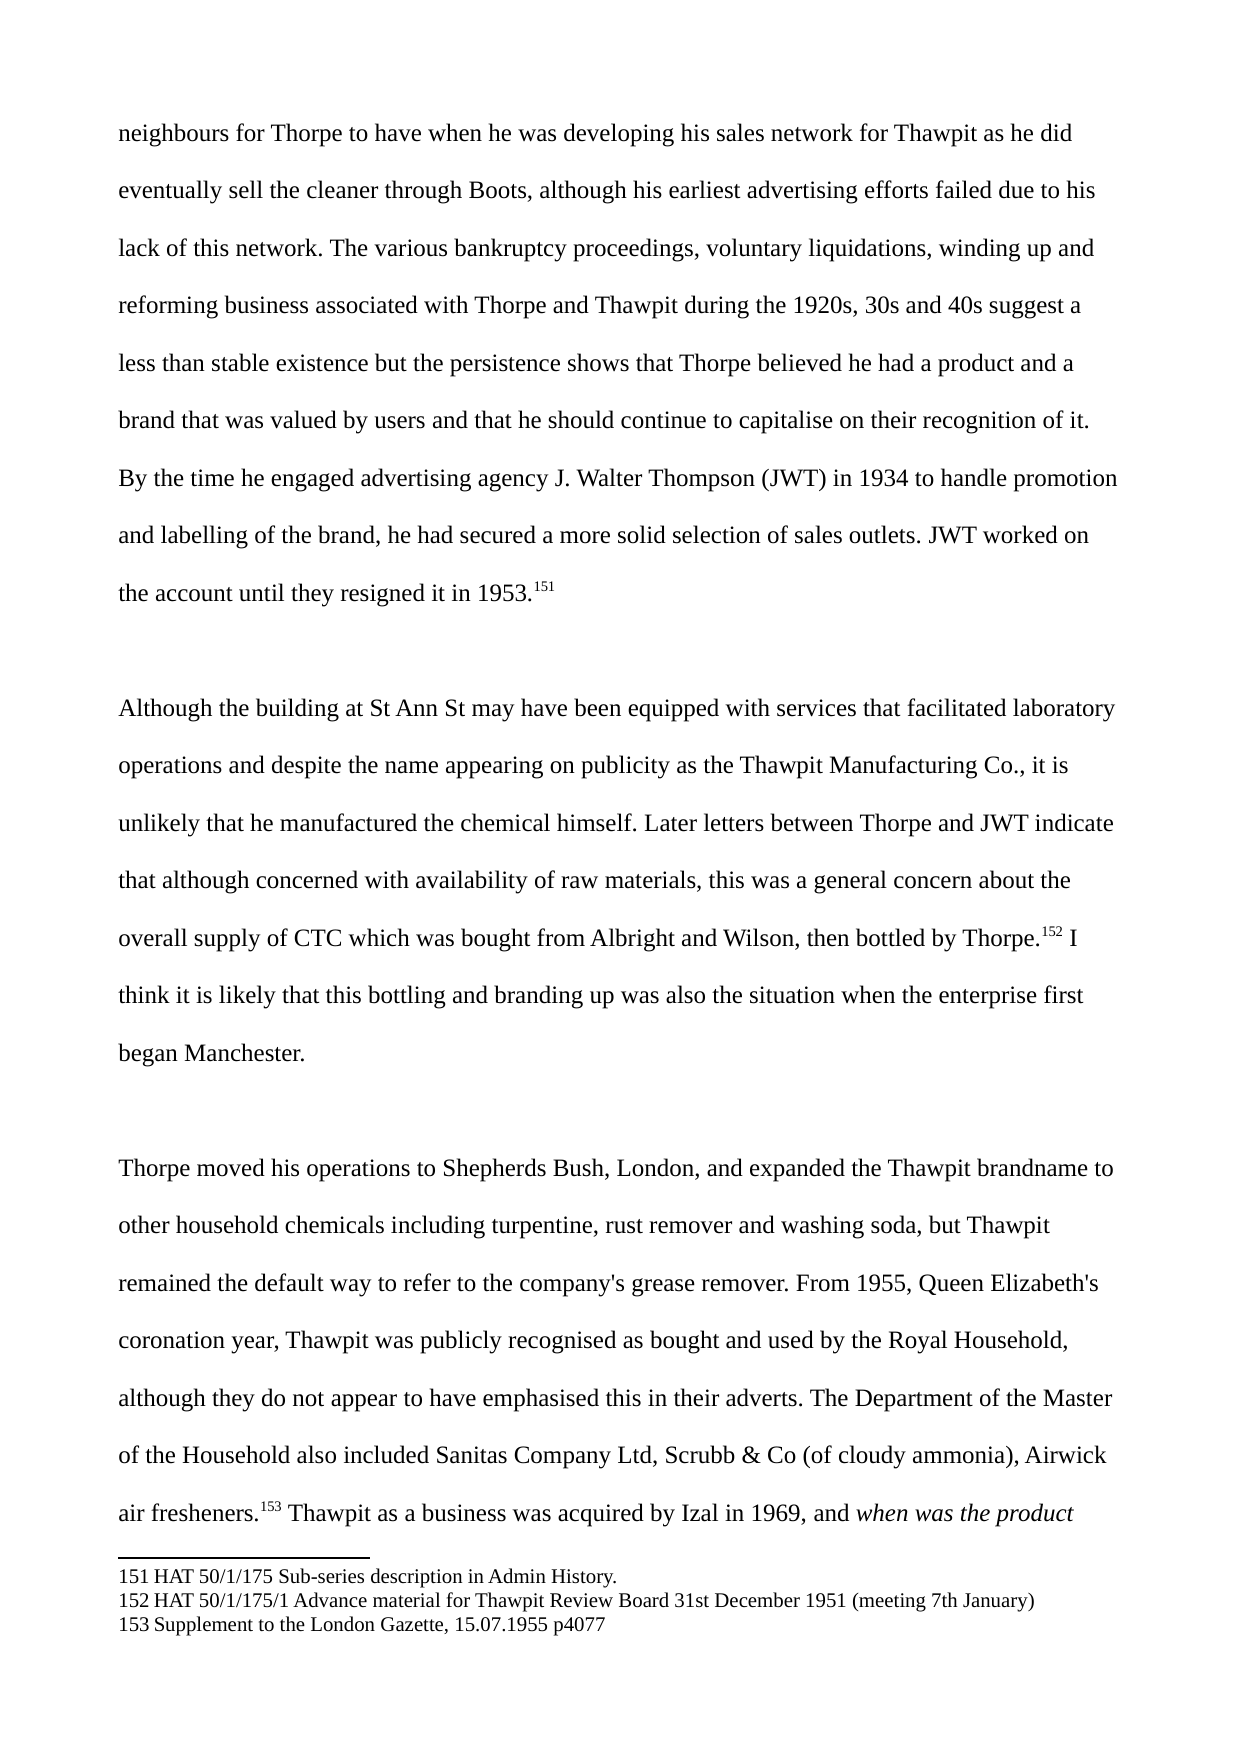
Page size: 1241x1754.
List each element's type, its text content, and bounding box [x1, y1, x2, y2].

text Supplement to the London Gazette, 15.07.1955 p4077 [118, 1612, 1122, 1636]
text Thorpe moved his operations to Shepherds Bush, London, and expanded the Thawpit brandname to other household chemicals including turpentine, rust remover and washing soda, but Thawpit remained the default way to refer to the company's grease remover. From 1955, Queen Elizabeth's coronation year, Thawpit was publicly recognised as bought and used by the Royal Household, although they do not appear to have emphasised this in their adverts. The Department of the Master of the Household also included Sanitas Company Ltd, Scrubb & Co (of cloudy ammonia), Airwick air fresheners. Thawpit as a business was acquired by Izal in 1969, and when was the product [118, 1153, 1122, 1527]
text Although the building at St Ann St may have been equipped with services that facilitated laboratory operations and despite the name appearing on publicity as the Thawpit Manufacturing Co., it is unlikely that he manufactured the chemical himself. Later letters between Thorpe and JWT indicate that although concerned with availability of raw materials, this was a general concern about the overall supply of CTC which was bought from Albright and Wilson, then bottled by Thorpe. I think it is likely that this bottling and branding up was also the situation when the enterprise first began Manchester. [118, 693, 1122, 1067]
text HAT 50/1/175/1 Advance material for Thawpit Review Board 31st December 1951 (meeting 7th January) [118, 1588, 1122, 1612]
text HAT 50/1/175 Sub-series description in Admin History. [118, 1564, 1122, 1588]
text neighbours for Thorpe to have when he was developing his sales network for Thawpit as he did eventually sell the cleaner through Boots, although his earliest advertising efforts failed due to his lack of this network. The various bankruptcy proceedings, voluntary liquidations, winding up and reforming business associated with Thorpe and Thawpit during the 1920s, 30s and 40s suggest a less than stable existence but the persistence shows that Thorpe believed he had a product and a brand that was valued by users and that he should continue to capitalise on their recognition of it. By the time he engaged advertising agency J. Walter Thompson (JWT) in 1934 to handle promotion and labelling of the brand, he had secured a more solid selection of sales outlets. JWT worked on the account until they resigned it in 1953. [118, 118, 1122, 607]
